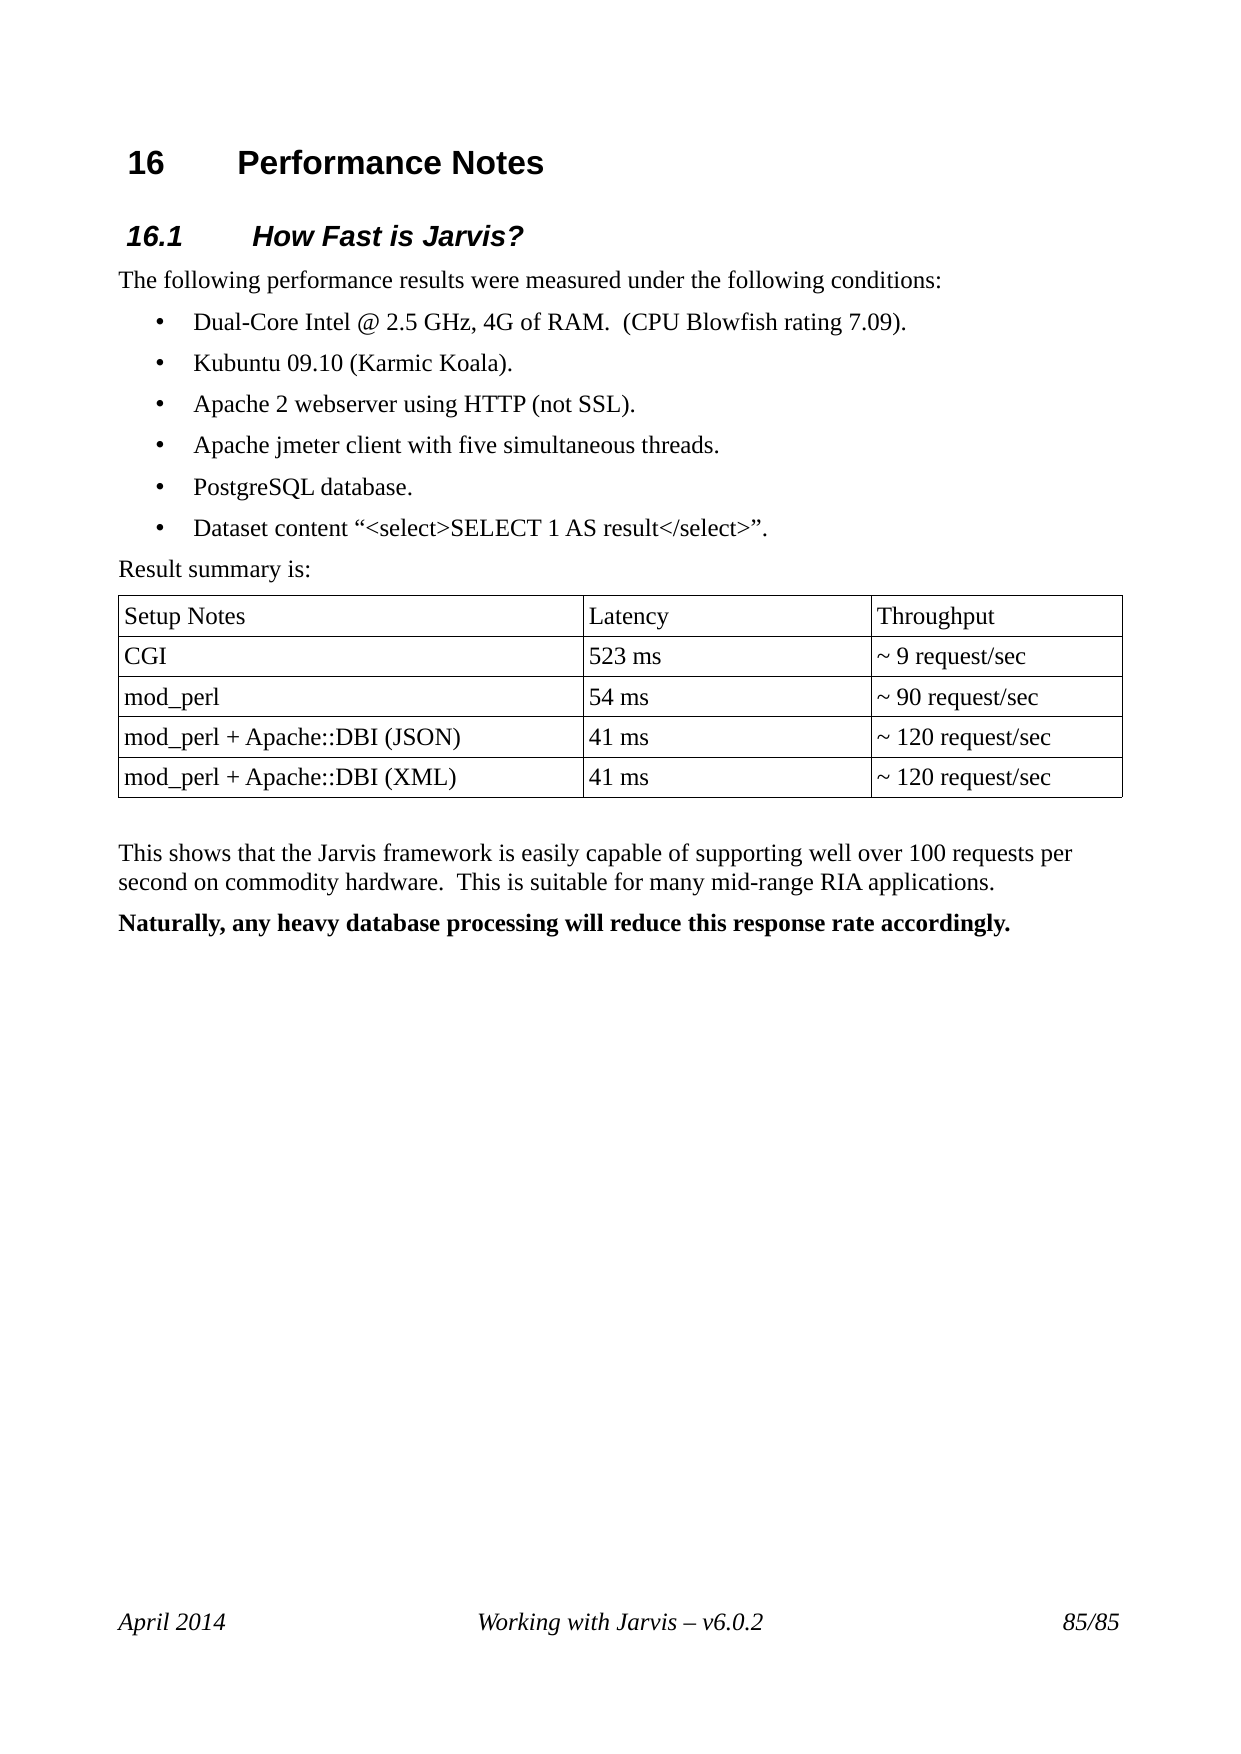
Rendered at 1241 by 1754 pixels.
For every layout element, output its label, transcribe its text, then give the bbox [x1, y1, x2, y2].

list PostgreSQL database. [156, 472, 1122, 500]
table_header Setup Notes [119, 596, 583, 636]
table_cell CGI [119, 637, 583, 676]
table_header Throughput [872, 596, 1122, 636]
table_cell ~ 120 request/sec [872, 758, 1122, 797]
table_cell 523 ms [584, 637, 871, 676]
table_cell 54 ms [584, 677, 871, 716]
subtitle Performance Notes [118, 143, 1122, 182]
table_cell 41 ms [584, 758, 871, 797]
text This shows that the Jarvis framework is easily capable of supporting well over 100 requests per second on commodity hardware. This is suitable for many mid-range RIA applications. [118, 838, 1122, 896]
list Dataset content “<select>SELECT 1 AS result</select>”. [156, 513, 1122, 542]
text The following performance results were measured under the following conditions: [118, 265, 1122, 294]
text Naturally, any heavy database processing will reduce this response rate accordingly. [118, 908, 1122, 937]
list Kubuntu 09.10 (Karmic Koala). [156, 348, 1122, 377]
table_cell mod_perl + Apache::DBI (XML) [119, 758, 583, 797]
table_cell ~ 90 request/sec [872, 677, 1122, 716]
table_cell ~ 9 request/sec [872, 637, 1122, 676]
table_cell 41 ms [584, 717, 871, 757]
table_header Latency [584, 596, 871, 636]
table_cell ~ 120 request/sec [872, 717, 1122, 757]
list Apache jmeter client with five simultaneous threads. [156, 430, 1122, 459]
text Result summary is: [118, 554, 1122, 583]
subtitle How Fast is Jarvis? [118, 219, 1122, 253]
list Dual-Core Intel @ 2.5 GHz, 4G of RAM. (CPU Blowfish rating 7.09). [156, 307, 1122, 335]
table_cell mod_perl [119, 677, 583, 716]
list Apache 2 webserver using HTTP (not SSL). [156, 389, 1122, 418]
table_cell mod_perl + Apache::DBI (JSON) [119, 717, 583, 757]
